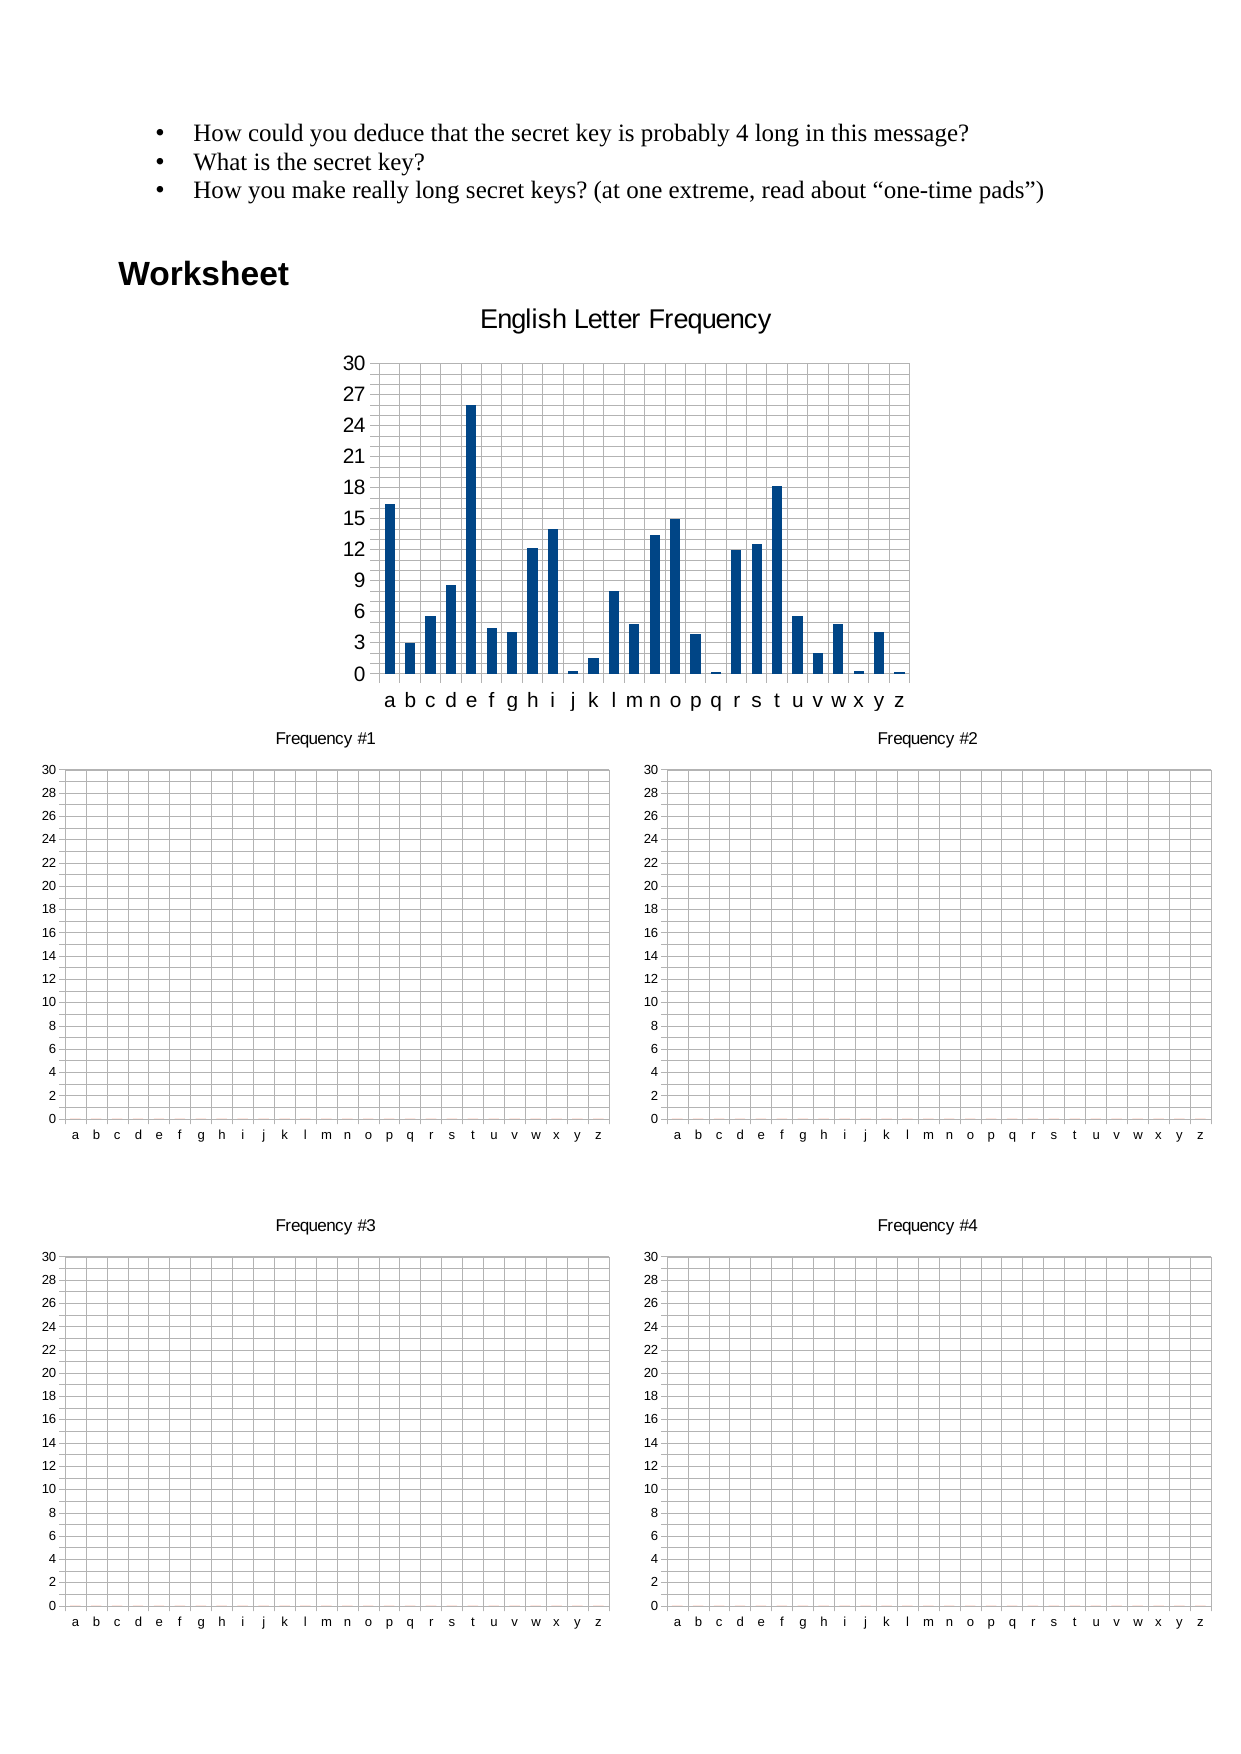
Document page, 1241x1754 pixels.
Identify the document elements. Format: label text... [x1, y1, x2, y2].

list How you make really long secret keys? (at one extreme, read about “one-time pads”) [156, 176, 1122, 233]
subtitle Worksheet [118, 254, 1122, 293]
list What is the secret key? [156, 147, 1122, 176]
list How could you deduce that the secret key is probably 4 long in this message? [156, 118, 1122, 147]
